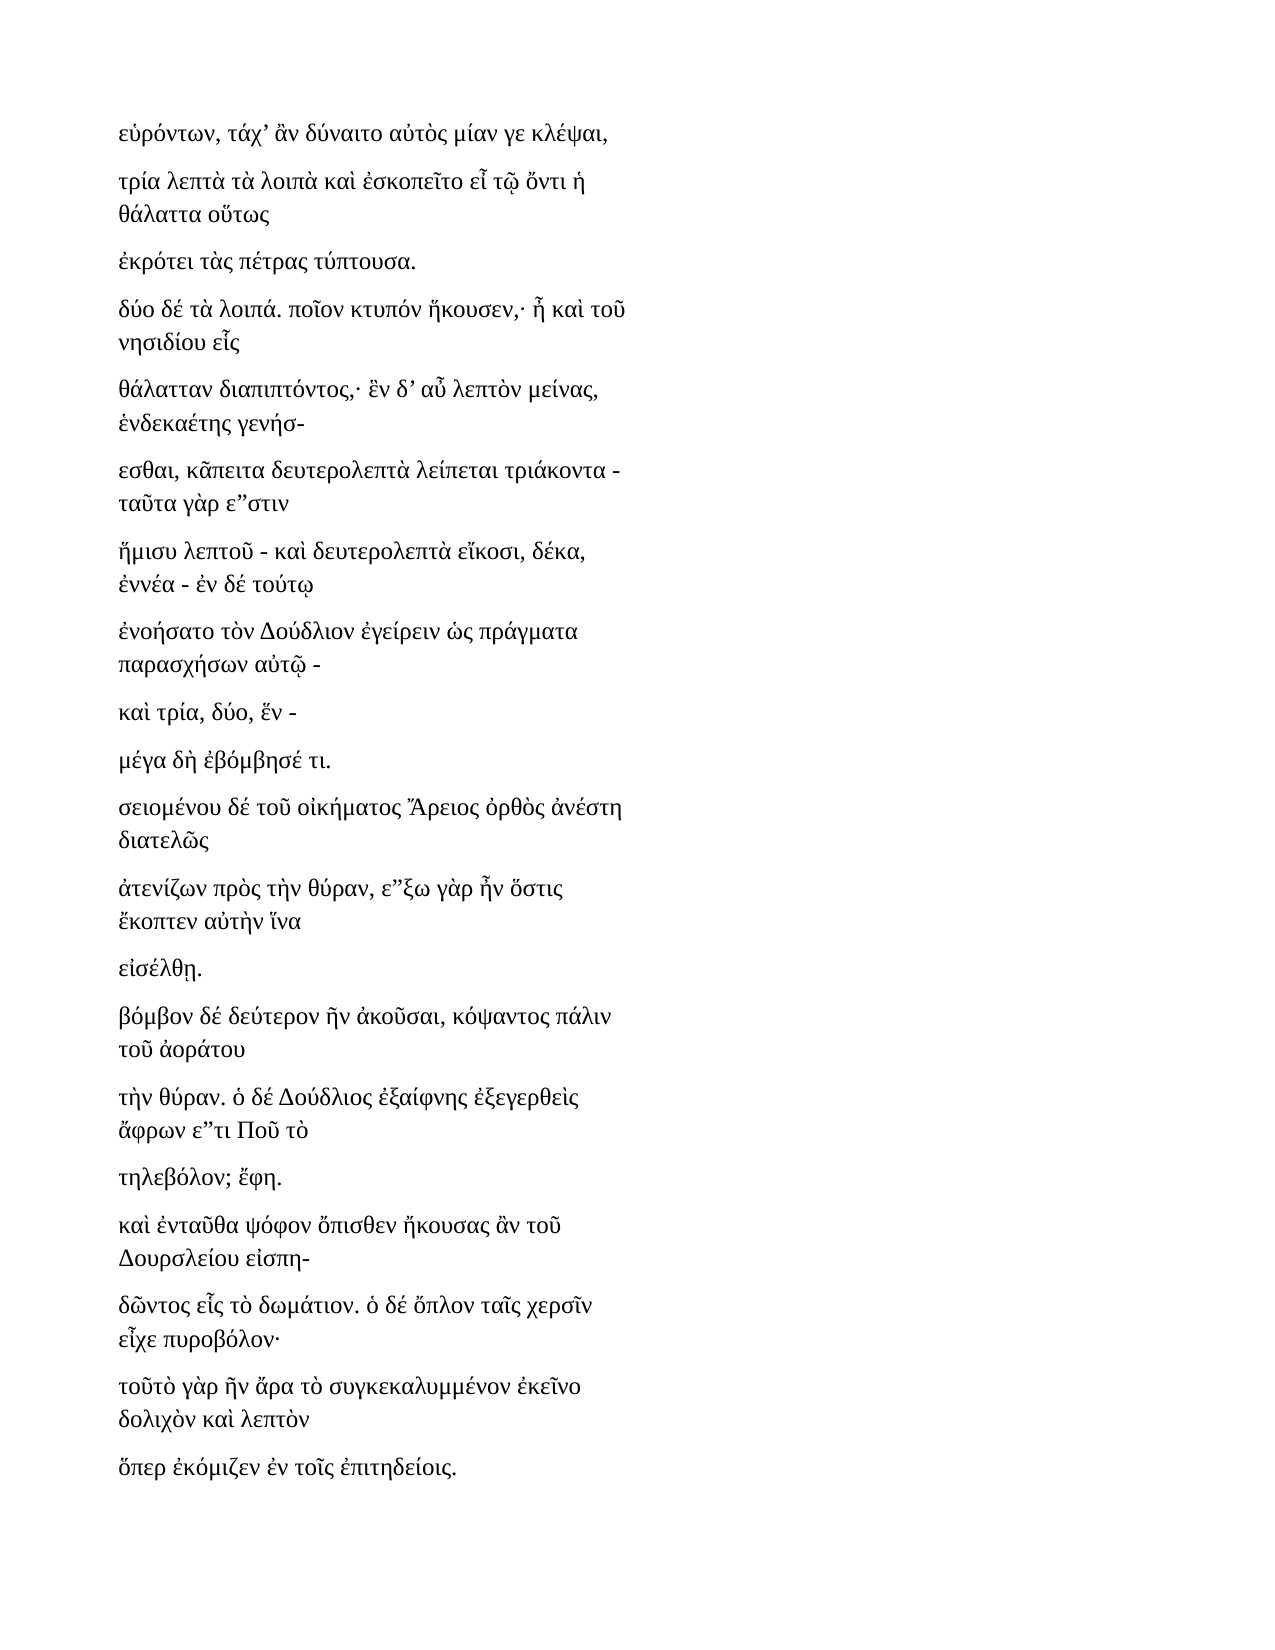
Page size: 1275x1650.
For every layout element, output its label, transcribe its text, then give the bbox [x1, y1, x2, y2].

table_cell [638, 536, 1157, 616]
table_cell [638, 1371, 1157, 1452]
table_cell εὑρόντων, τάχ’ ἂν δύναιτο αὐτὸς μίαν γε κλέψαι, [118, 118, 637, 166]
table_cell [638, 1001, 1157, 1082]
table_cell ἀτενίζων πρὸς τὴν θύραν, ε”ξω γὰρ ἦν ὅστις ἔκοπτεν αὐτὴν ἵνα [118, 873, 637, 953]
table_cell βόμβον δέ δεύτερον ῆν ἀκοῦσαι, κόψαντος πάλιν τοῦ ἀοράτου [118, 1001, 637, 1082]
table_cell [638, 1452, 1157, 1499]
table_cell [638, 792, 1157, 873]
table_cell δύο δέ τὰ λοιπά. ποῖον κτυπόν ἥκουσεν,· ἦ καὶ τοῦ νησιδίου εἷς [118, 294, 637, 374]
table_cell [638, 873, 1157, 953]
table_cell τοῦτὸ γὰρ ῆν ἄρα τὸ συγκεκαλυμμένον ἐκεῖνο δολιχὸν καὶ λεπτὸν [118, 1371, 637, 1452]
table_cell σειομένου δέ τοῦ οἰκήματος Ἄρειος ὀρθὸς ἀνέστη διατελῶς [118, 792, 637, 873]
table_cell [638, 246, 1157, 294]
table_cell [638, 1163, 1157, 1210]
table_cell τηλεβόλον; ἔφη. [118, 1163, 637, 1210]
table_cell [638, 166, 1157, 246]
table_cell εσθαι, κᾶπειτα δευτερολεπτὰ λείπεται τριάκοντα - ταῦτα γὰρ ε”στιν [118, 455, 637, 536]
table_cell [638, 1291, 1157, 1371]
table_cell ὅπερ ἐκόμιζεν ἐν τοῖς ἐπιτηδείοις. [118, 1452, 637, 1499]
table_cell [638, 375, 1157, 455]
table_cell μέγα δὴ ἐβόμβησέ τι. [118, 745, 637, 792]
table_cell ἥμισυ λεπτοῦ - καὶ δευτερολεπτὰ εἴκοσι, δέκα, ἐννέα - ἐν δέ τούτῳ [118, 536, 637, 616]
table_cell [638, 1082, 1157, 1162]
table_cell καὶ τρία, δύο, ἕν - [118, 697, 637, 745]
table_cell τρία λεπτὰ τὰ λοιπὰ καὶ ἐσκοπεῖτο εἶ τῷ ὄντι ἡ θάλαττα οὕτως [118, 166, 637, 246]
table_cell τὴν θύραν. ὁ δέ Δούδλιος ἐξαίφνης ἐξεγερθεὶς ἄφρων ε”τι Ποῦ τὸ [118, 1082, 637, 1162]
table_cell εἰσέλθῃ. [118, 954, 637, 1001]
table_cell καὶ ἐνταῦθα ψόφον ὄπισθεν ἤκουσας ἂν τοῦ Δουρσλείου εἰσπη- [118, 1210, 637, 1291]
table_cell δῶντος εἷς τὸ δωμάτιον. ὁ δέ ὄπλον ταῖς χερσῖν εἶχε πυροβόλον· [118, 1291, 637, 1371]
table_cell θάλατταν διαπιπτόντος,· ἓν δ’ αὖ λεπτὸν μείνας, ἑνδεκαέτης γενήσ- [118, 375, 637, 455]
table_cell [638, 118, 1157, 166]
table_cell ἐκρότει τὰς πέτρας τύπτουσα. [118, 246, 637, 294]
table_cell [638, 1210, 1157, 1291]
table_cell [638, 954, 1157, 1001]
table_cell [638, 294, 1157, 374]
table_cell [638, 616, 1157, 697]
table_cell [638, 455, 1157, 536]
table_cell [638, 745, 1157, 792]
table_cell ἐνοήσατο τὸν Δούδλιον ἐγείρειν ὡς πράγματα παρασχήσων αὐτῷ - [118, 616, 637, 697]
table_cell [638, 697, 1157, 745]
